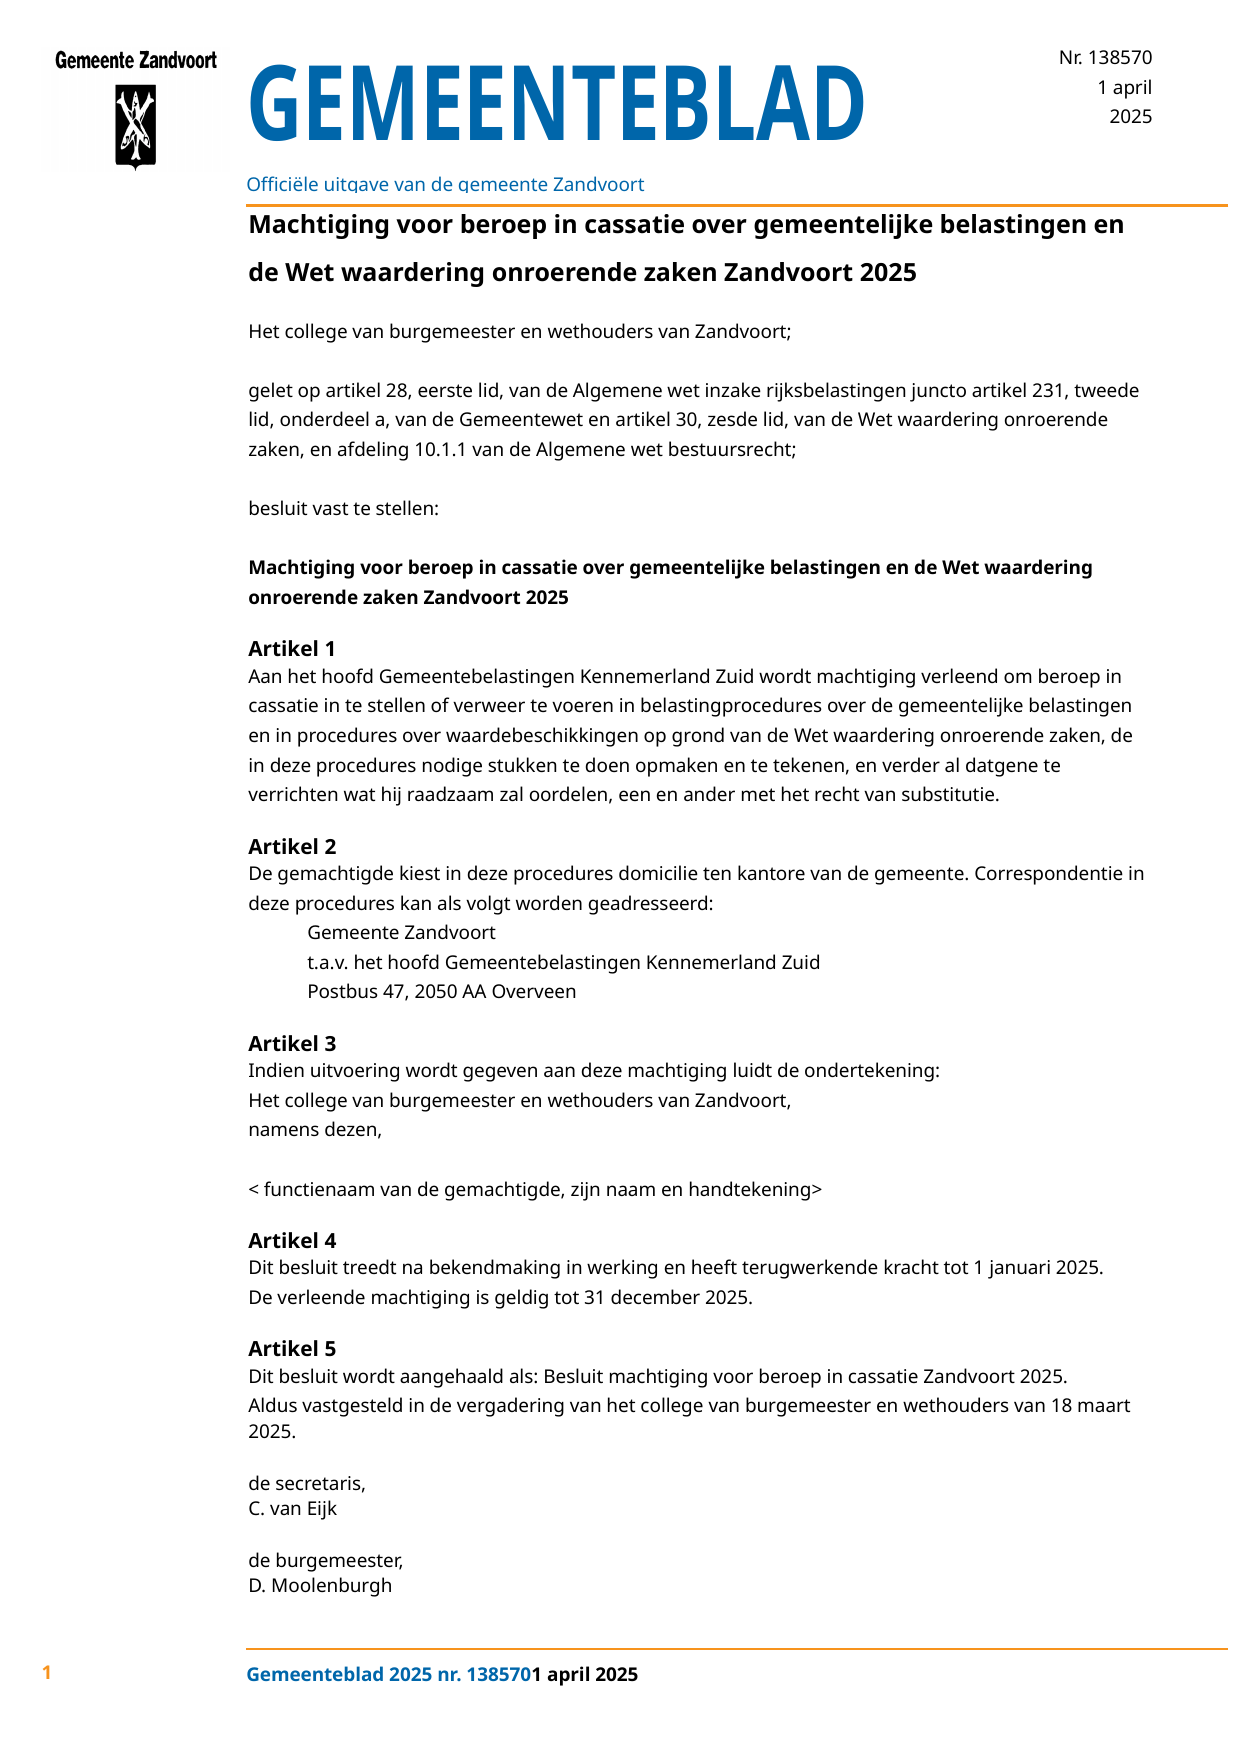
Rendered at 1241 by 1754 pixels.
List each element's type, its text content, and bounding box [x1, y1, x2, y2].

text Artikel 4 [248, 1226, 1152, 1254]
text Aan het hoofd Gemeentebelastingen Kennemerland Zuid wordt machtiging verleend om beroep in cassatie in te stellen of verweer te voeren in belastingprocedures over de gemeentelijke belastingen en in procedures over waardebeschikkingen op grond van de Wet waardering onroerende zaken, de in deze procedures nodige stukken te doen opmaken en te tekenen, en verder al datgene te verrichten wat hij raadzaam zal oordelen, een en ander met het recht van substitutie. [248, 663, 1152, 807]
text gelet op artikel 28, eerste lid, van de Algemene wet inzake rijksbelastingen juncto artikel 231, tweede lid, onderdeel a, van de Gemeentewet en artikel 30, zesde lid, van de Wet waardering onroerende zaken, en afdeling 10.1.1 van de Algemene wet bestuursrecht; [248, 377, 1152, 462]
list Postbus 47, 2050 AA Overveen [248, 978, 1152, 1004]
text Indien uitvoering wordt gegeven aan deze machtiging luidt de ondertekening: [248, 1057, 1152, 1083]
text Dit besluit treedt na bekendmaking in werking en heeft terugwerkende kracht tot 1 januari 2025. [248, 1254, 1152, 1280]
text Aldus vastgesteld in de vergadering van het college van burgemeester en wethouders van 18 maart 2025. [248, 1393, 1152, 1444]
picture [41, 47, 231, 172]
text Het college van burgemeester en wethouders van Zandvoort, [248, 1087, 1152, 1113]
text C. van Eijk [248, 1496, 1152, 1521]
text Artikel 2 [248, 832, 1152, 860]
text Artikel 1 [248, 634, 1152, 663]
list Gemeente Zandvoort [248, 919, 1152, 945]
text de burgemeester, [248, 1547, 1152, 1573]
text De verleende machtiging is geldig tot 31 december 2025. [248, 1284, 1152, 1310]
text Artikel 3 [248, 1029, 1152, 1057]
text < functienaam van de gemachtigde, zijn naam en handtekening> [248, 1176, 1152, 1201]
text Machtiging voor beroep in cassatie over gemeentelijke belastingen en de Wet waardering onroerende zaken Zandvoort 2025 [248, 207, 1152, 288]
text Het college van burgemeester en wethouders van Zandvoort; [248, 318, 1152, 344]
list t.a.v. het hoofd Gemeentebelastingen Kennemerland Zuid [248, 949, 1152, 975]
text De gemachtigde kiest in deze procedures domicilie ten kantore van de gemeente. Correspondentie in deze procedures kan als volgt worden geadresseerd: [248, 860, 1152, 916]
text D. Moolenburgh [248, 1573, 1152, 1598]
text Dit besluit wordt aangehaald als: Besluit machtiging voor beroep in cassatie Zandvoort 2025. [248, 1363, 1152, 1389]
text namens dezen, [248, 1117, 1152, 1142]
text Machtiging voor beroep in cassatie over gemeentelijke belastingen en de Wet waardering onroerende zaken Zandvoort 2025 [248, 554, 1152, 610]
text Artikel 5 [248, 1334, 1152, 1363]
text besluit vast te stellen: [248, 495, 1152, 521]
text de secretaris, [248, 1470, 1152, 1496]
